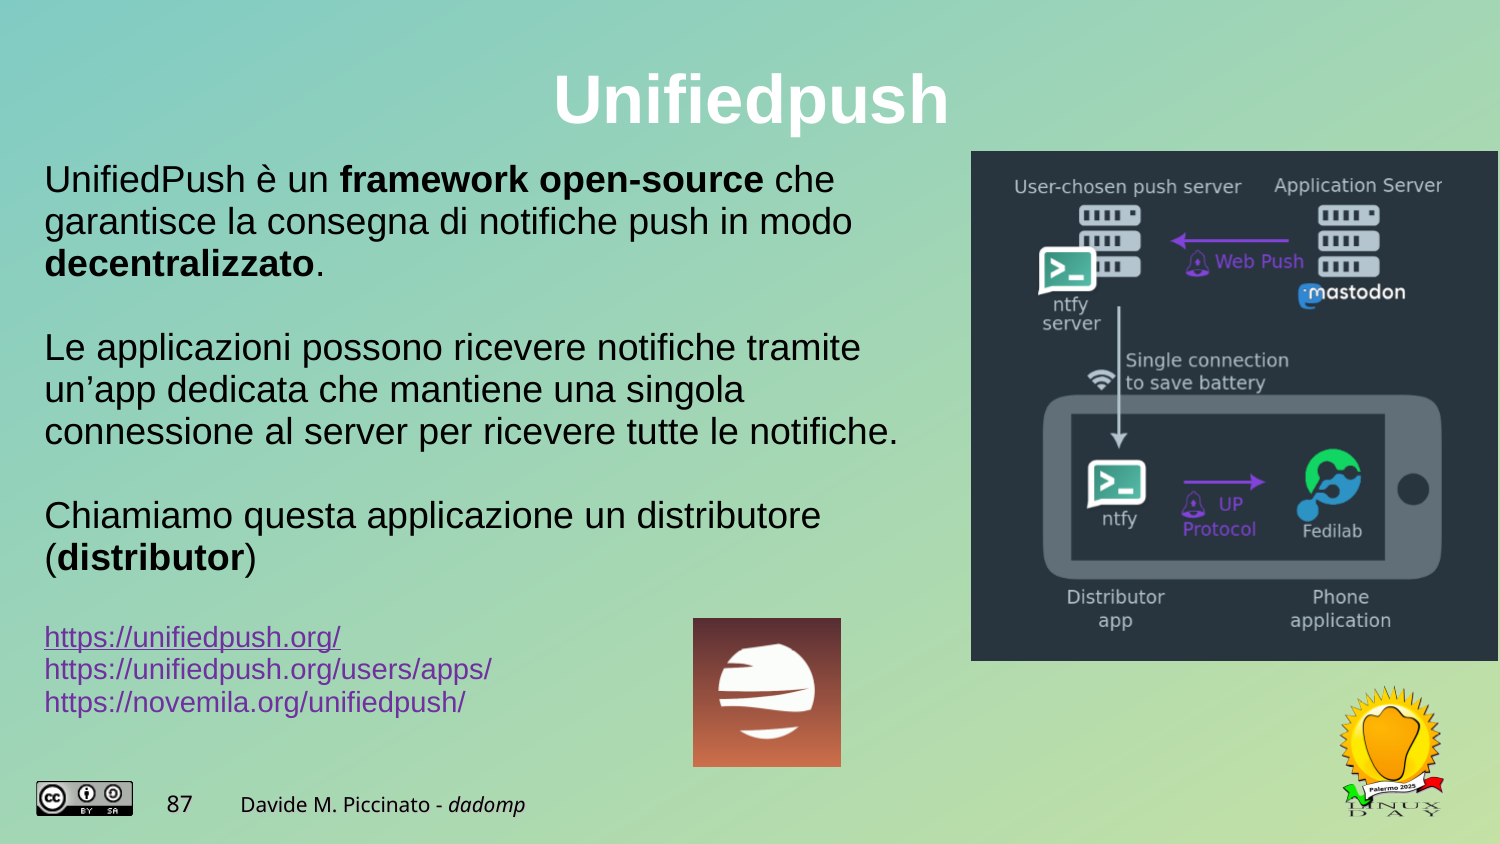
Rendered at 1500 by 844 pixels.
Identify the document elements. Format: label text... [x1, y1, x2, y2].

picture [1233, 670, 1500, 844]
picture [971, 151, 1498, 661]
picture [693, 618, 841, 767]
title Unifiedpush [20, 21, 1484, 178]
text_box UnifiedPush è un framework open-source che garantisce la consegna di notifiche push in modo decentralizzato. Le applicazioni possono ricevere notifiche tramite un’app dedicata che mantiene una singola connessione al server per ricevere tutte le notifiche. Chiamiamo questa applicazione un distributore (distributor) https://unifiedpush.org/ https://unifiedpush.org/users/apps/ https://novemila.org/unifiedpush/ [29, 151, 950, 767]
picture [36, 781, 133, 816]
